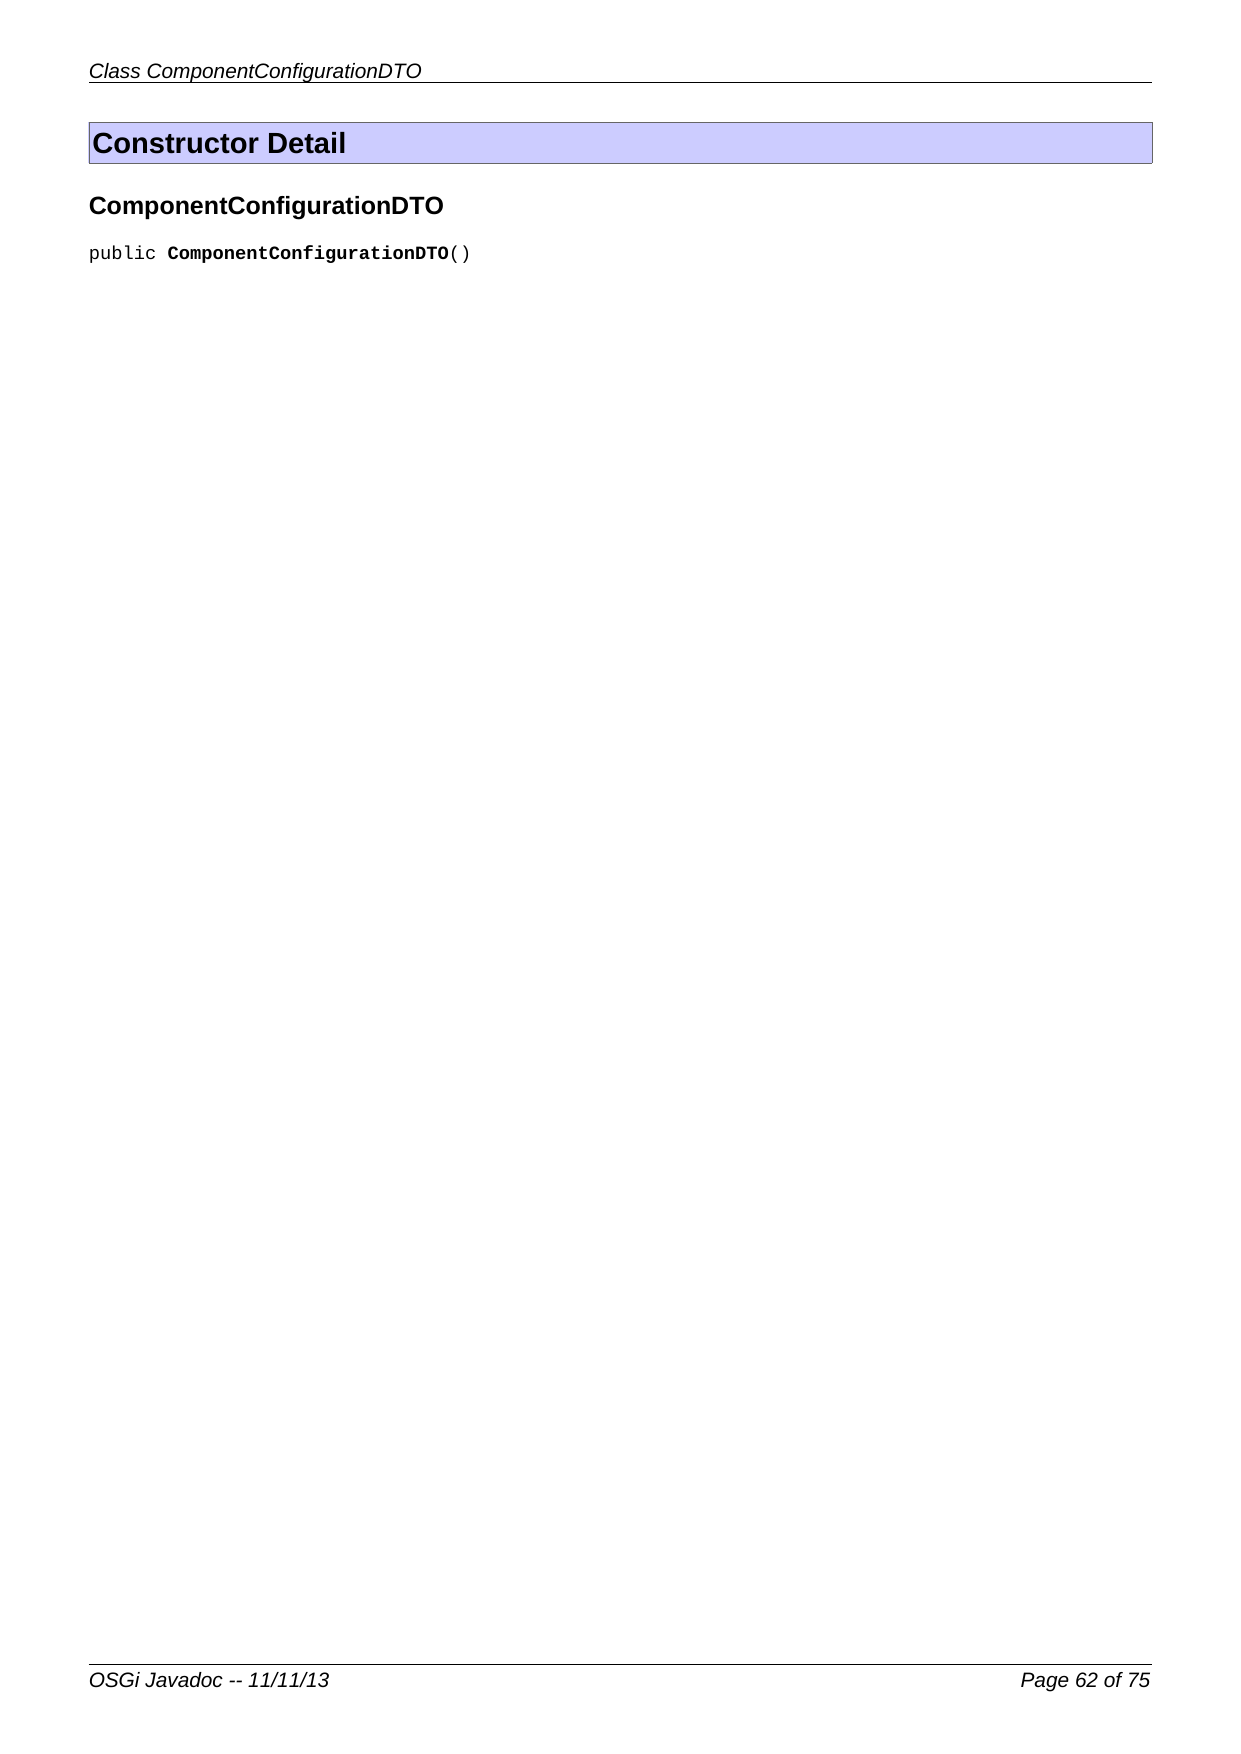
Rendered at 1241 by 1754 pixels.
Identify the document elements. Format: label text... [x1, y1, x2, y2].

subtitle Constructor Detail [90, 123, 1152, 163]
text public ComponentConfigurationDTO() [88, 244, 1152, 265]
subtitle ComponentConfigurationDTO [88, 191, 1152, 220]
